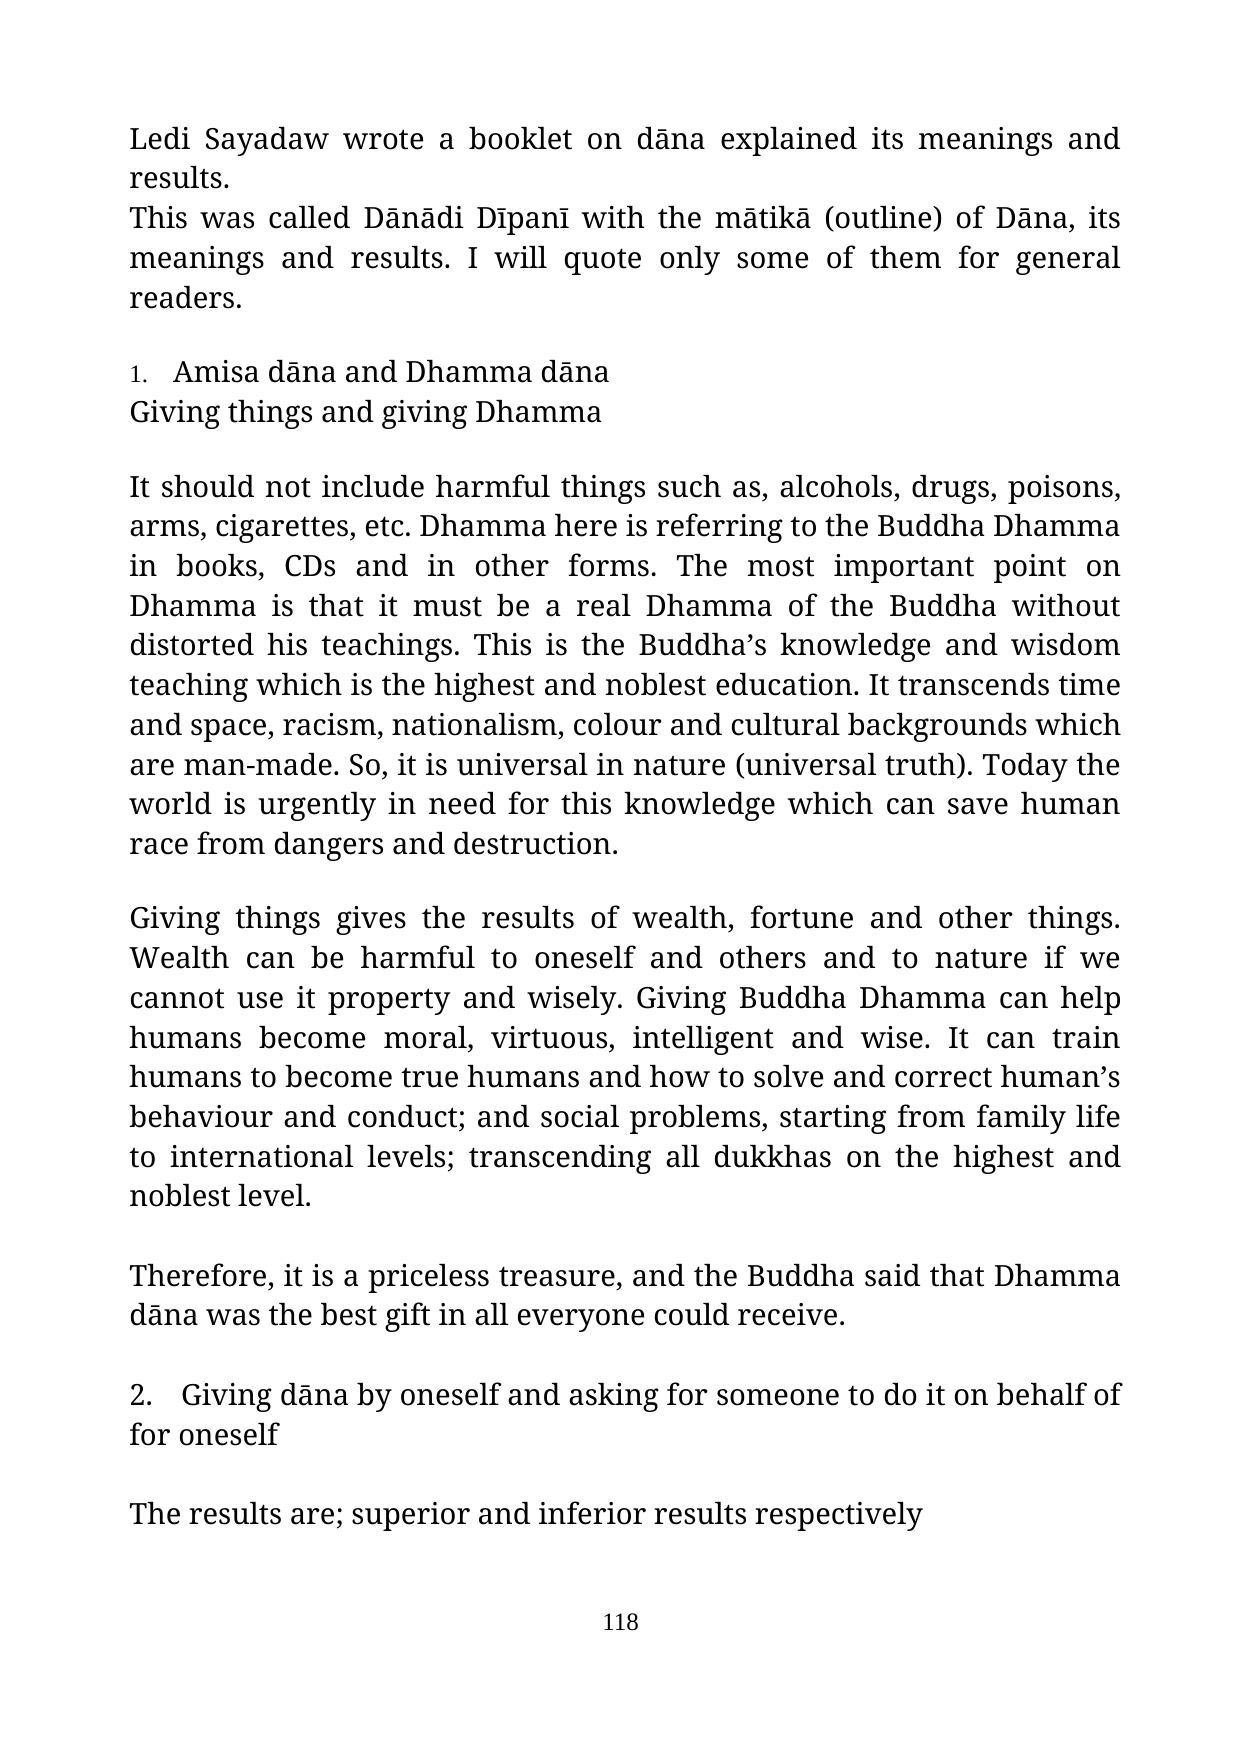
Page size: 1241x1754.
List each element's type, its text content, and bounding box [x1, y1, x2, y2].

list Giving dāna by oneself and asking for someone to do it on behalf of for oneself [129, 1374, 1122, 1453]
text Giving things gives the results of wealth, fortune and other things. Wealth can be harmful to oneself and others and to nature if we cannot use it property and wisely. Giving Buddha Dhamma can help humans become moral, virtuous, intelligent and wise. It can train humans to become true humans and how to solve and correct human’s behaviour and conduct; and social problems, starting from family life to international levels; transcending all dukkhas on the highest and noblest level. [129, 898, 1122, 1215]
list Amisa dāna and Dhamma dāna [129, 352, 1122, 391]
text This was called Dānādi Dīpanī with the mātikā (outline) of Dāna, its meanings and results. I will quote only some of them for general readers. [129, 197, 1122, 317]
text Ledi Sayadaw wrote a booklet on dāna explained its meanings and results. [129, 118, 1122, 197]
text It should not include harmful things such as, alcohols, drugs, poisons, arms, cigarettes, etc. Dhamma here is referring to the Buddha Dhamma in books, CDs and in other forms. The most important point on Dhamma is that it must be a real Dhamma of the Buddha without distorted his teachings. This is the Buddha’s knowledge and wisdom teaching which is the highest and noblest education. It transcends time and space, racism, nationalism, colour and cultural backgrounds which are man-made. So, it is universal in nature (universal truth). Today the world is urgently in need for this knowledge which can save human race from dangers and destruction. [129, 466, 1122, 863]
text Therefore, it is a priceless treasure, and the Buddha said that Dhamma dāna was the best gift in all everyone could receive. [129, 1255, 1122, 1334]
text The results are; superior and inferior results respectively [129, 1493, 1122, 1533]
text Giving things and giving Dhamma [129, 391, 1122, 431]
